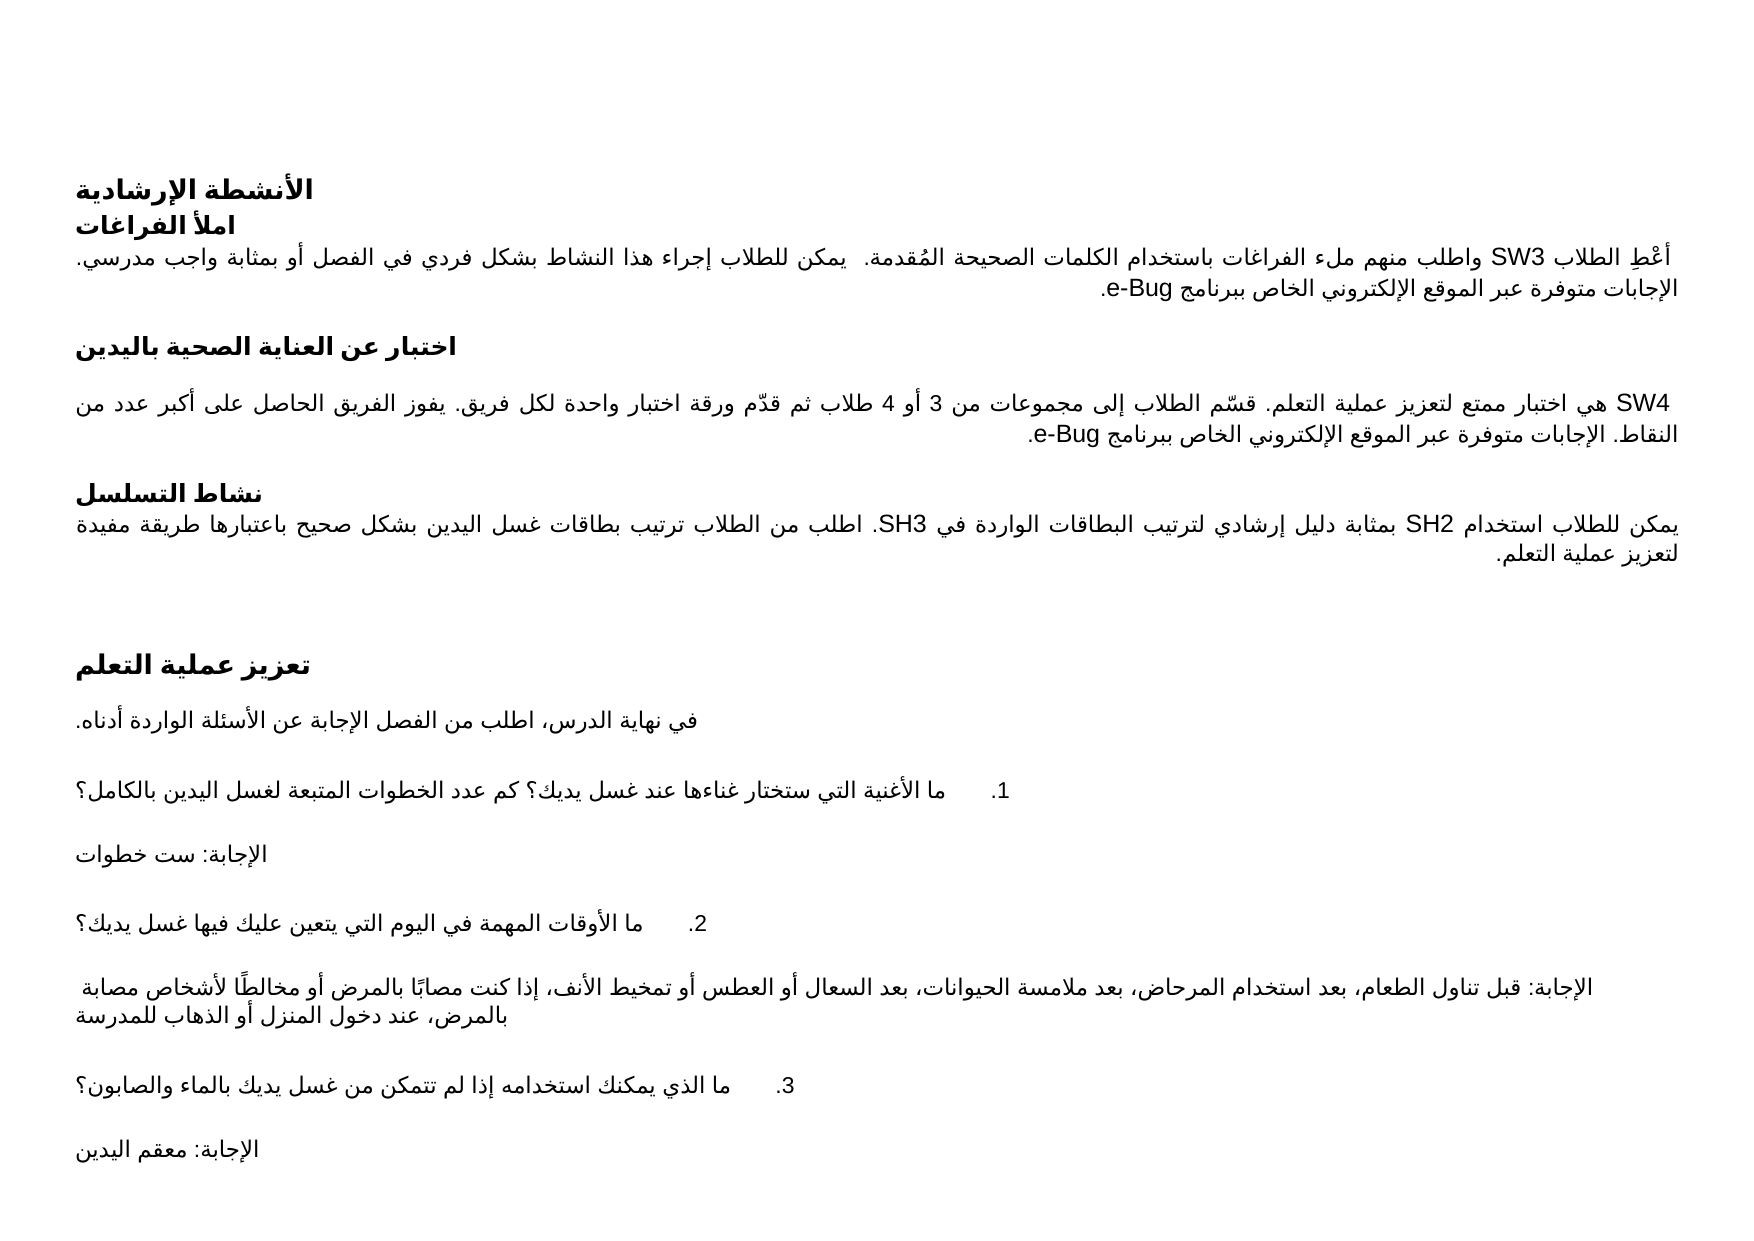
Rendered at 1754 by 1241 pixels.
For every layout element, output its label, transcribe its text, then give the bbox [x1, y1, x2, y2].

list ما الأغنية التي ستختار غناءها عند غسل يديك؟ كم عدد الخطوات المتبعة لغسل اليدين بالكامل؟ [75, 777, 1641, 803]
text يمكن للطلاب استخدام SH2 بمثابة دليل إرشادي لترتيب البطاقات الواردة في SH3. اطلب من الطلاب ترتيب بطاقات غسل اليدين بشكل صحيح باعتبارها طريقة مفيدة لتعزيز عملية التعلم. [75, 509, 1679, 566]
list ما الأوقات المهمة في اليوم التي يتعين عليك فيها غسل يديك؟ [75, 910, 1641, 937]
subtitle نشاط التسلسل [75, 479, 1679, 507]
subtitle اختبار عن العناية الصحية باليدين [75, 332, 1679, 361]
list الإجابة: معقم اليدين [75, 1136, 1604, 1162]
text SW4 هي اختبار ممتع لتعزيز عملية التعلم. قسّم الطلاب إلى مجموعات من 3 أو 4 طلاب ثم قدّم ورقة اختبار واحدة لكل فريق. يفوز الفريق الحاصل على أكبر عدد من النقاط. الإجابات متوفرة عبر الموقع الإلكتروني الخاص ببرنامج e-Bug. [75, 388, 1679, 447]
subtitle املأ الفراغات [75, 211, 1679, 240]
list ما الذي يمكنك استخدامه إذا لم تتمكن من غسل يديك بالماء والصابون؟ [75, 1072, 1641, 1098]
text أعْطِ الطلاب SW3 واطلب منهم ملء الفراغات باستخدام الكلمات الصحيحة المُقدمة. يمكن للطلاب إجراء هذا النشاط بشكل فردي في الفصل أو بمثابة واجب مدرسي. الإجابات متوفرة عبر الموقع الإلكتروني الخاص ببرنامج e-Bug. [75, 242, 1679, 301]
list الإجابة: ست خطوات [75, 841, 1604, 867]
subtitle الأنشطة الإرشادية [75, 174, 1679, 205]
list الإجابة: قبل تناول الطعام، بعد استخدام المرحاض، بعد ملامسة الحيوانات، بعد السعال أو العطس أو تمخيط الأنف، إذا كنت مصابًا بالمرض أو مخالطًا لأشخاص مصابة بالمرض، عند دخول المنزل أو الذهاب للمدرسة [75, 974, 1604, 1029]
subtitle تعزيز عملية التعلم [75, 649, 1679, 680]
text في نهاية الدرس، اطلب من الفصل الإجابة عن الأسئلة الواردة أدناه. [75, 707, 1679, 733]
